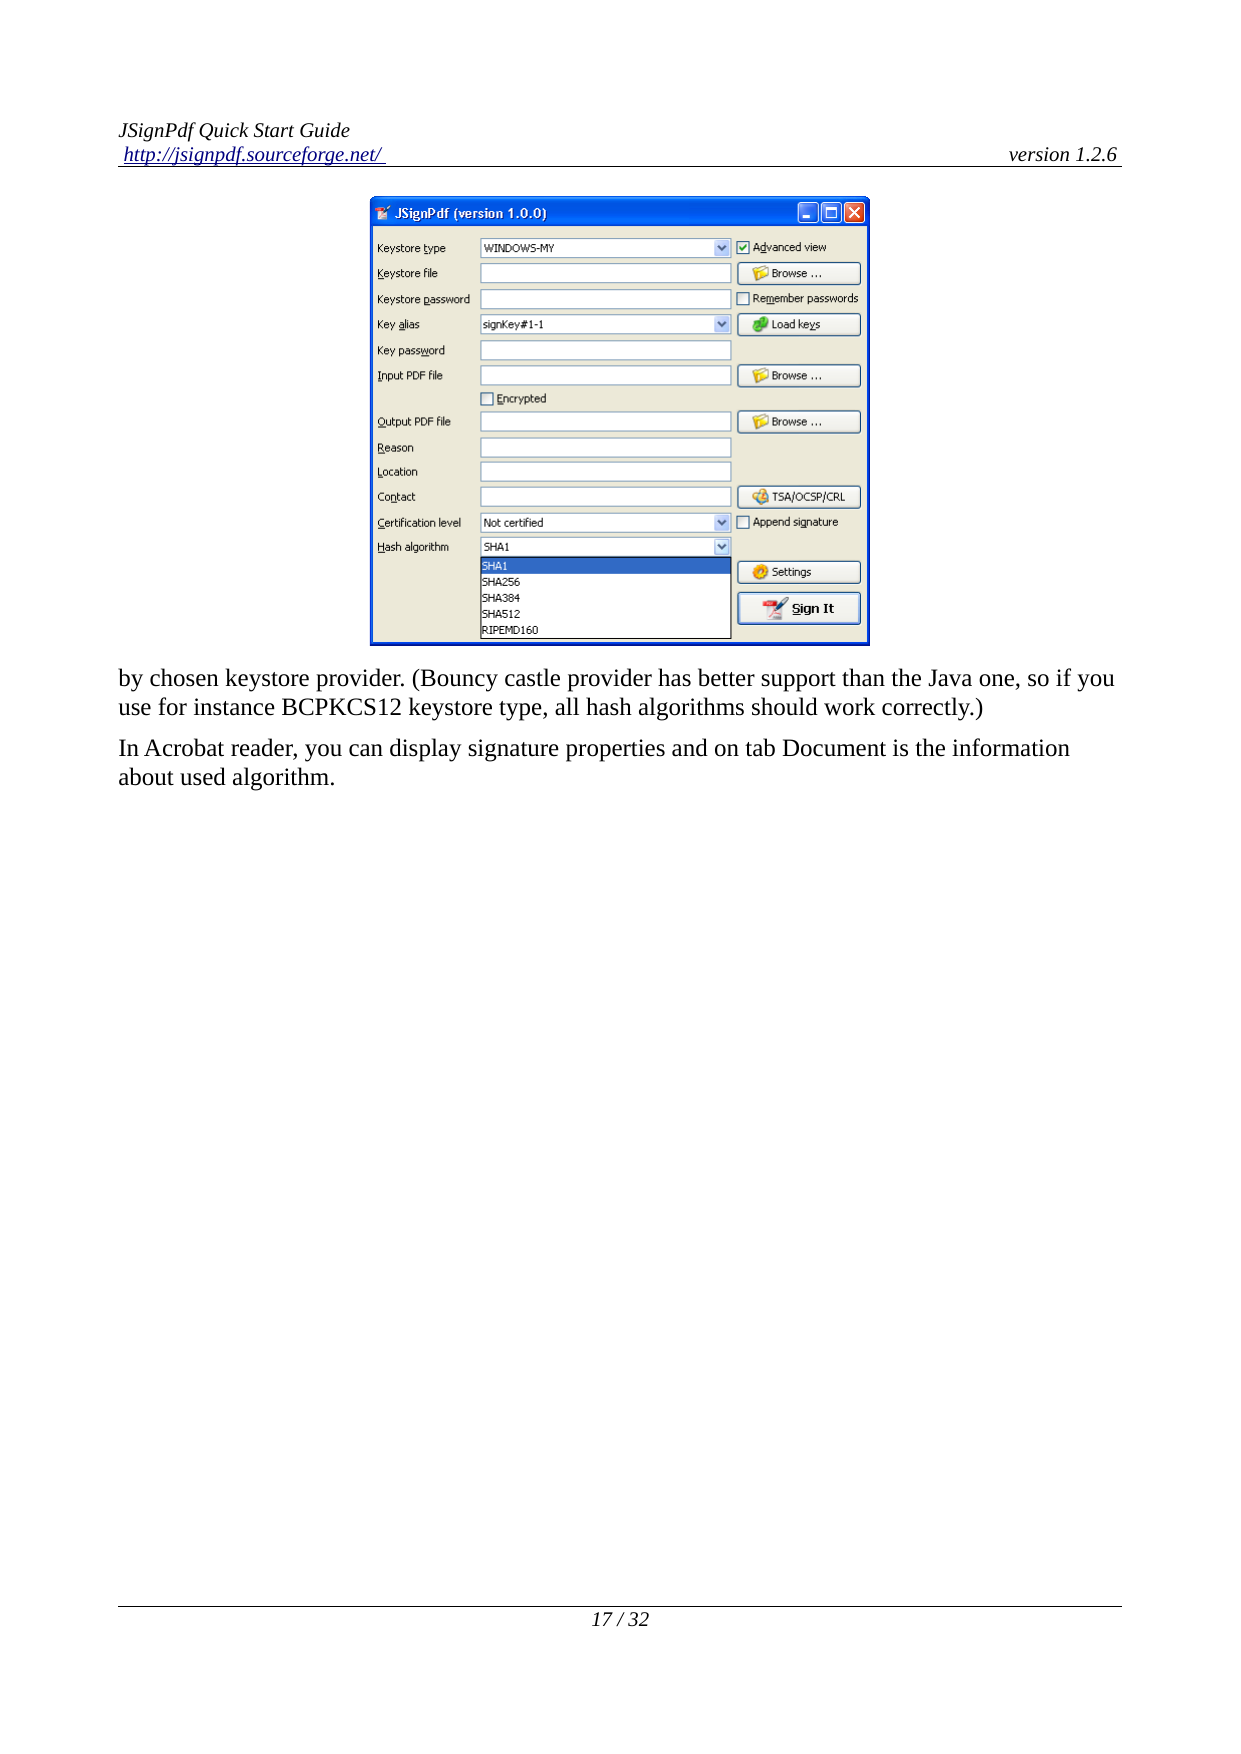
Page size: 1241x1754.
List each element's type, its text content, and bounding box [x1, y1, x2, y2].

text by chosen keystore provider. (Bouncy castle provider has better support than the Java one, so if you use for instance BCPKCS12 keystore type, all hash algorithms should work correctly.) [118, 646, 1122, 721]
text In Acrobat reader, you can display signature properties and on tab Document is the information about used algorithm. [118, 733, 1122, 791]
picture [369, 196, 870, 646]
